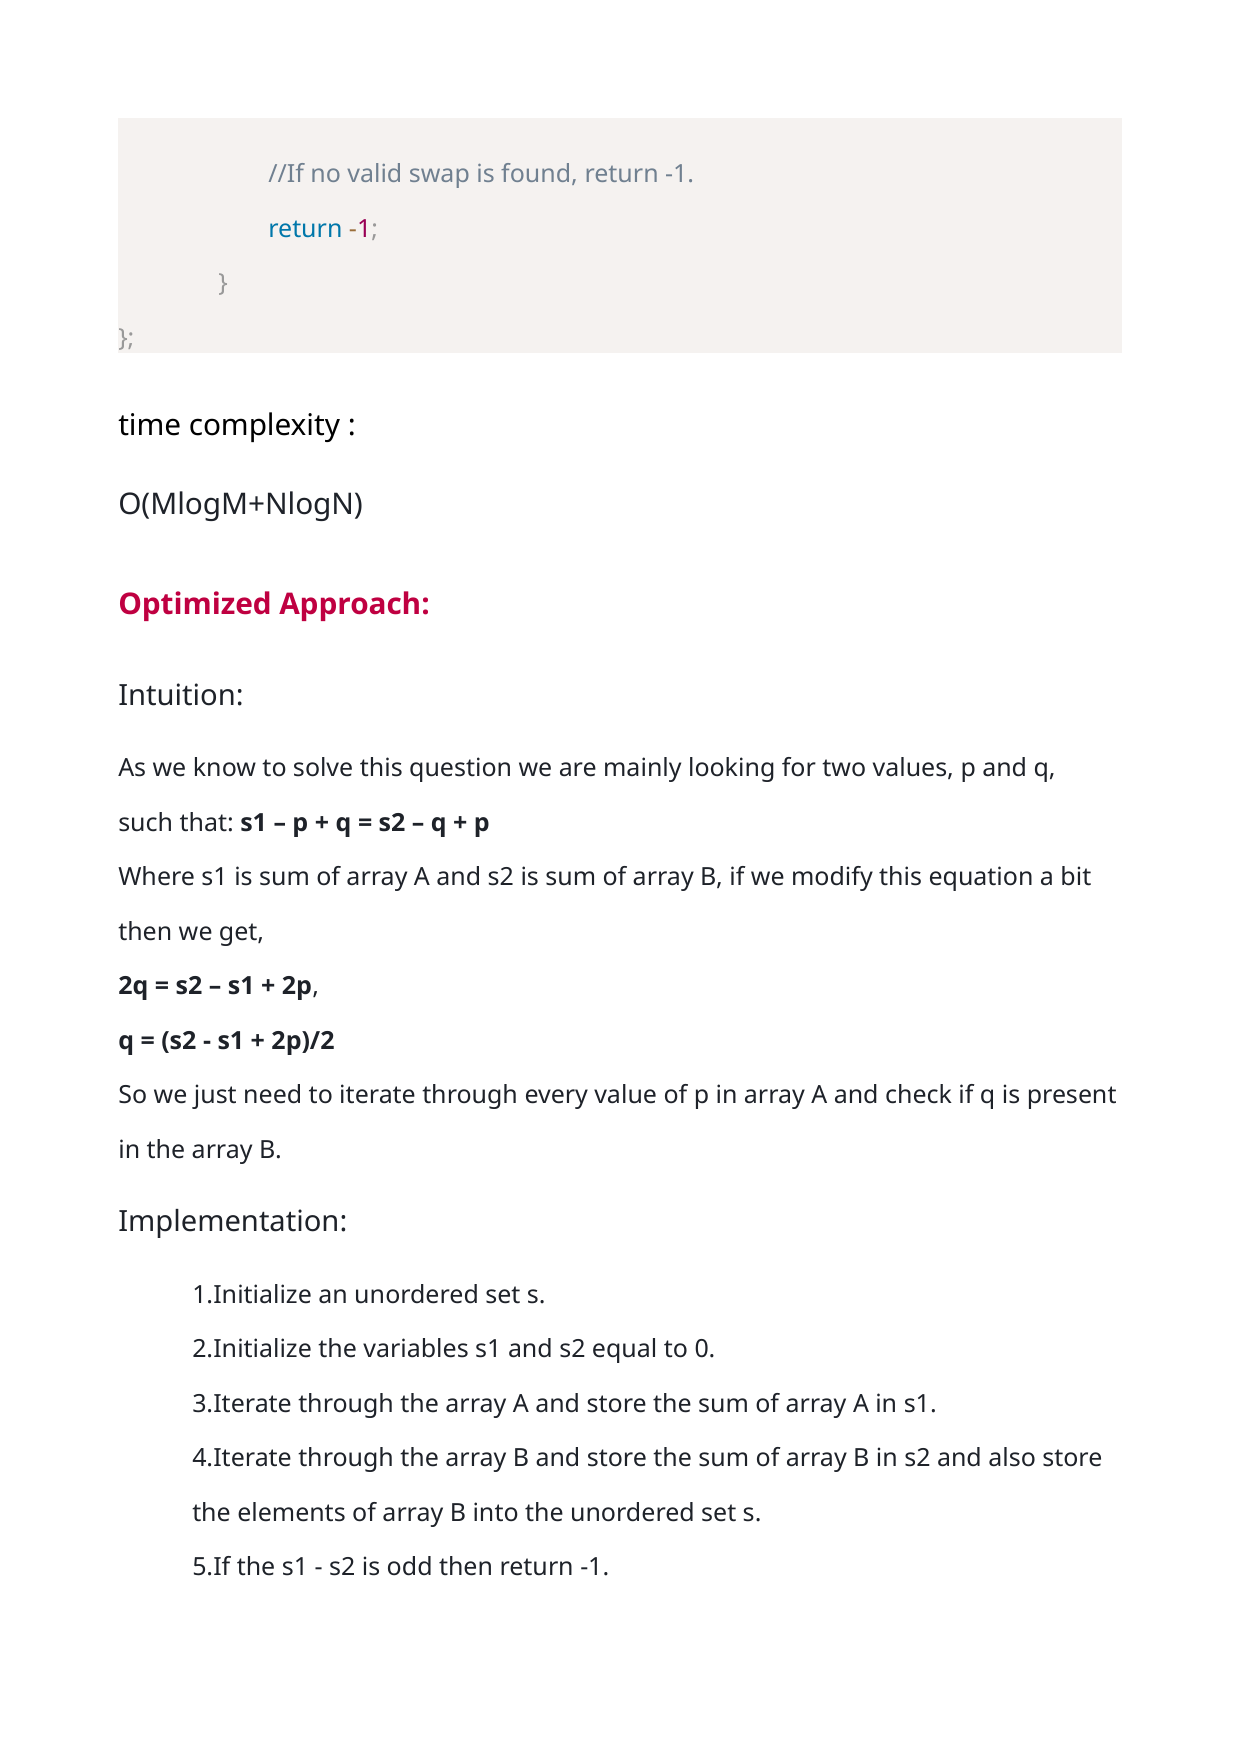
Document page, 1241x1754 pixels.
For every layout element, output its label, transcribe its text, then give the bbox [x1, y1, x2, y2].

subtitle Implementation: [118, 1201, 1122, 1240]
list Iterate through the array B and store the sum of array B in s2 and also store the elements of array B into the unordered set s. [118, 1440, 1122, 1528]
list Initialize an unordered set s. [118, 1276, 1122, 1311]
text }; [118, 319, 1122, 353]
list Initialize the variables s1 and s2 equal to 0. [118, 1331, 1122, 1365]
text return -1; [118, 210, 1122, 244]
text //If no valid swap is found, return -1. [118, 156, 1122, 190]
text time complexity : [118, 403, 1122, 444]
subtitle Optimized Approach: [118, 582, 1122, 623]
list If the s1 - s2 is odd then return -1. [118, 1549, 1122, 1583]
subtitle Intuition: [118, 674, 1122, 714]
text O(MlogM+NlogN) [118, 482, 1122, 523]
text As we know to solve this question we are mainly looking for two values, p and q, such that: s1 – p + q = s2 – q + p Where s1 is sum of array A and s2 is sum of array B, if we modify this equation a bit then we get, 2q = s2 – s1 + 2p, q = (s2 - s1 + 2p)/2 So we just need to iterate through every value of p in array A and check if q is present in the array B. [118, 750, 1122, 1166]
text } [118, 265, 1122, 299]
list Iterate through the array A and store the sum of array A in s1. [118, 1385, 1122, 1419]
